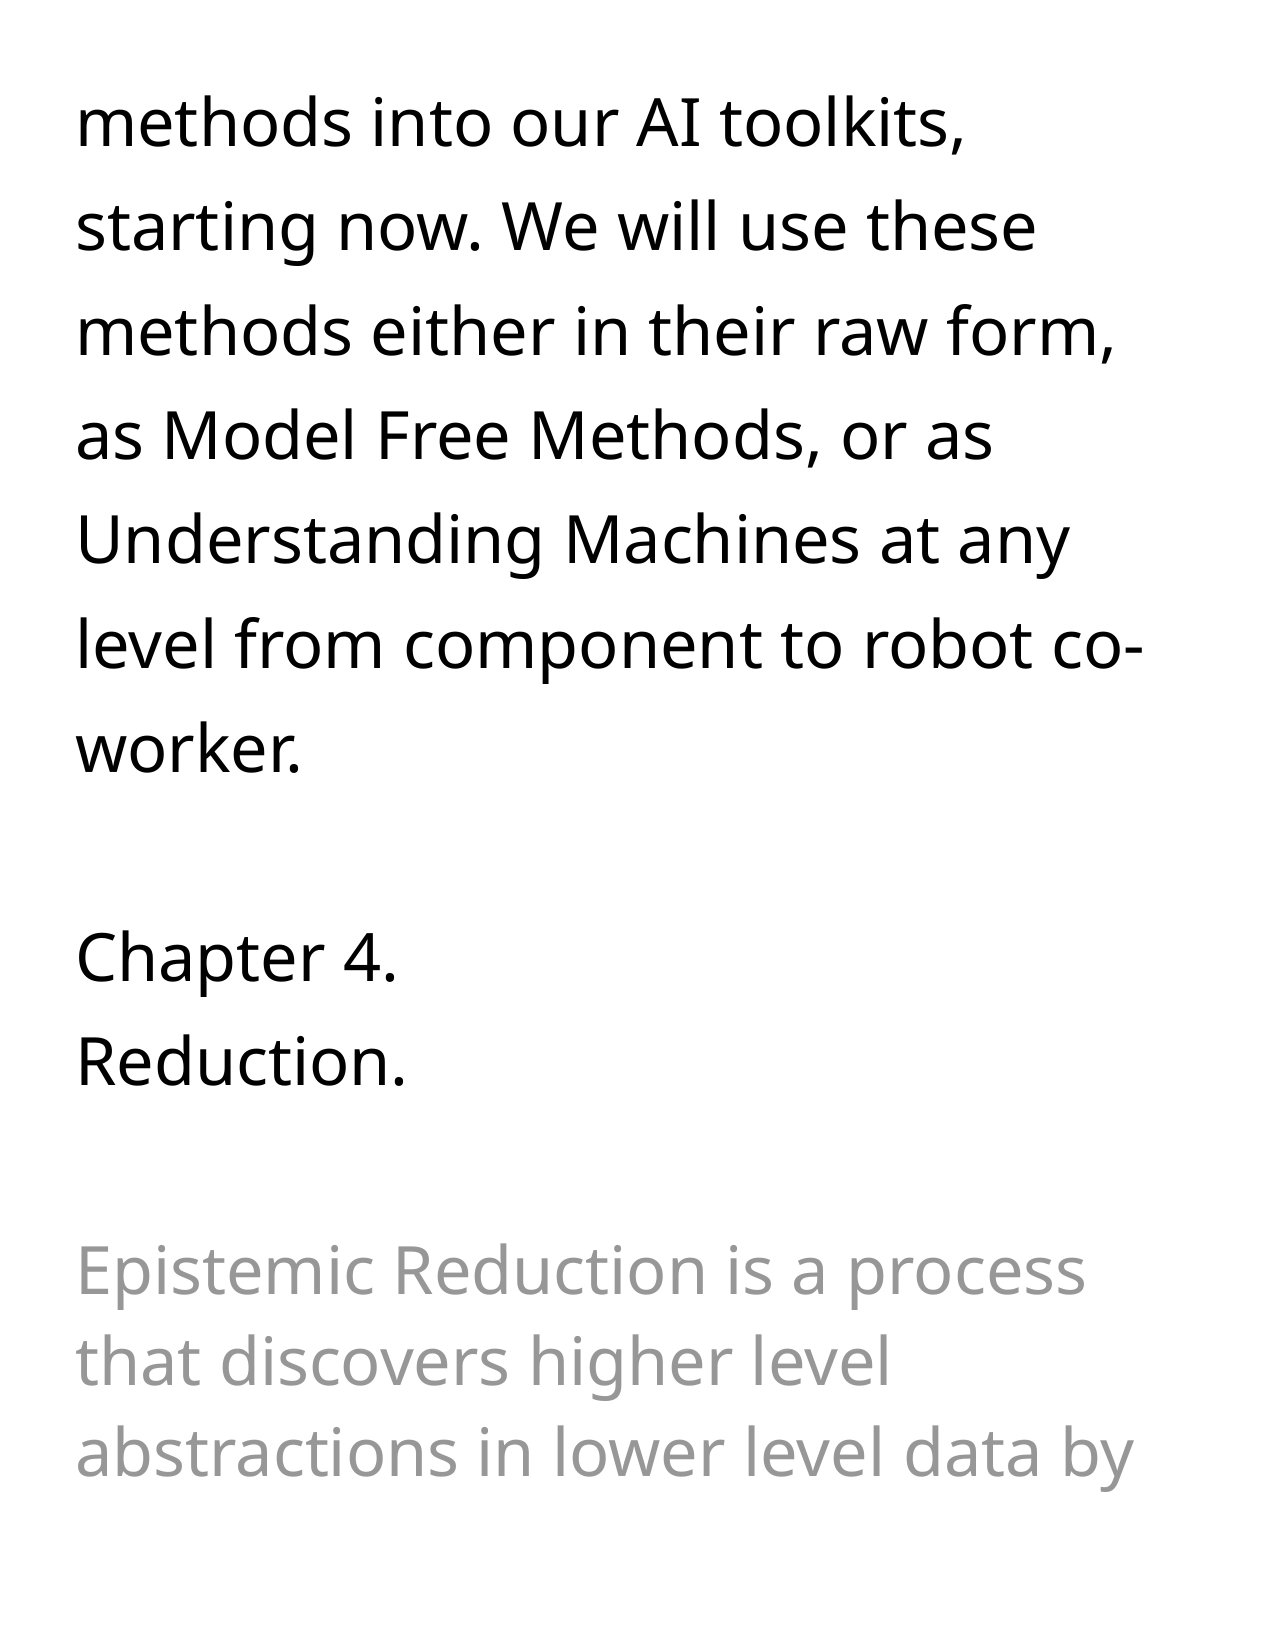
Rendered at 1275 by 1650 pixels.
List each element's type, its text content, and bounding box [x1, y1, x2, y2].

text Chapter 4. [75, 910, 1200, 1001]
text Reduction. [75, 1014, 1200, 1105]
text Epistemic Reduction is a process that discovers higher level abstractions in lower level data by [75, 1223, 1200, 1496]
text methods into our AI toolkits, starting now. We will use these methods either in their raw form, as Model Free Methods, or as Understanding Machines at any level from component to robot co-worker. [75, 75, 1200, 792]
